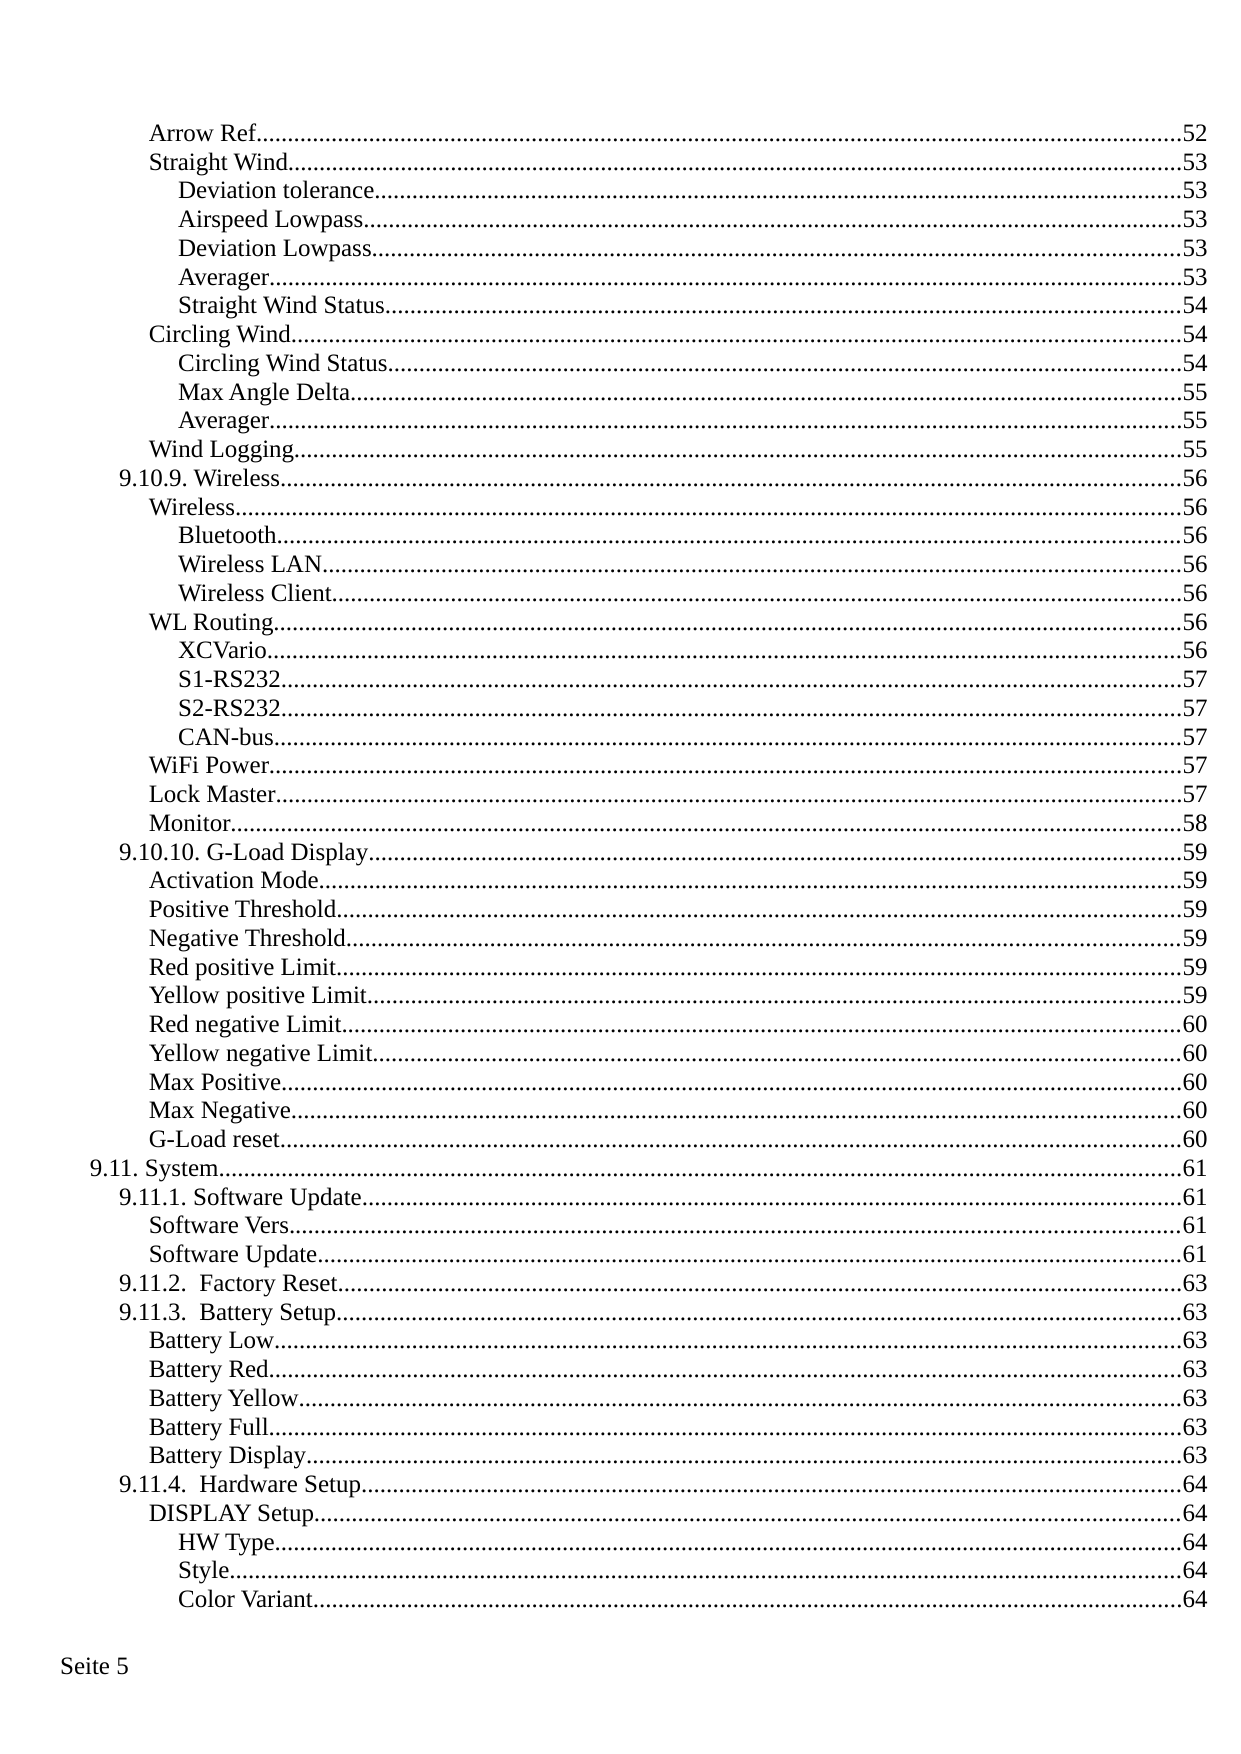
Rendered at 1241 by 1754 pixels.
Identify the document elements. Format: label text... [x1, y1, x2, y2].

text Max Positive 60 [148, 1067, 1207, 1096]
text Red negative Limit. 60 [148, 1009, 1207, 1038]
text Battery Red 63 [148, 1354, 1207, 1383]
text Positive Threshold 59 [148, 894, 1207, 923]
text 9.11. System 61 [89, 1153, 1207, 1182]
text Battery Yellow 63 [148, 1383, 1207, 1412]
text S2-RS232 57 [178, 693, 1207, 722]
text DISPLAY Setup 64 [148, 1498, 1207, 1527]
text Battery Display 63 [148, 1441, 1207, 1469]
text Style 64 [178, 1556, 1207, 1584]
text Airspeed Lowpass 53 [178, 204, 1207, 233]
text Wireless Client 56 [178, 578, 1207, 607]
text Straight Wind Status 54 [178, 291, 1207, 319]
text 9.10.10. G-Load Display 59 [119, 837, 1207, 866]
text Yellow negative Limit 60 [148, 1038, 1207, 1067]
text Circling Wind 54 [148, 319, 1207, 348]
text Negative Threshold 59 [148, 923, 1207, 952]
text Arrow Ref 52 [148, 118, 1207, 147]
text Bluetooth 56 [178, 521, 1207, 549]
text Lock Master 57 [148, 779, 1207, 808]
text Wind Logging 55 [148, 434, 1207, 463]
text Circling Wind Status 54 [178, 348, 1207, 377]
text Max Negative 60 [148, 1096, 1207, 1124]
text Software Update 61 [148, 1239, 1207, 1268]
text Software Vers. 61 [148, 1211, 1207, 1239]
text Yellow positive Limit 59 [148, 981, 1207, 1009]
text Straight Wind 53 [148, 147, 1207, 176]
text Wireless LAN 56 [178, 549, 1207, 578]
text Max Angle Delta 55 [178, 377, 1207, 406]
text WL Routing 56 [148, 607, 1207, 636]
text Battery Low 63 [148, 1326, 1207, 1354]
text 9.11.3. Battery Setup 63 [119, 1297, 1207, 1326]
text Red positive Limit 59 [148, 952, 1207, 981]
text XCVario 56 [178, 636, 1207, 664]
text 9.11.1. Software Update 61 [119, 1182, 1207, 1211]
text S1-RS232 57 [178, 664, 1207, 693]
text HW Type 64 [178, 1527, 1207, 1556]
text Deviation tolerance 53 [178, 176, 1207, 204]
text Battery Full 63 [148, 1412, 1207, 1441]
text Activation Mode 59 [148, 866, 1207, 894]
text Deviation Lowpass 53 [178, 233, 1207, 262]
text Wireless 56 [148, 492, 1207, 521]
text 9.11.4. Hardware Setup 64 [119, 1469, 1207, 1498]
text 9.11.2. Factory Reset 63 [119, 1268, 1207, 1297]
text 9.10.9. Wireless 56 [119, 463, 1207, 492]
text WiFi Power 57 [148, 751, 1207, 779]
text G-Load reset 60 [148, 1124, 1207, 1153]
text Color Variant 64 [178, 1584, 1207, 1613]
text Averager 55 [178, 406, 1207, 434]
text Averager 53 [178, 262, 1207, 291]
text CAN-bus 57 [178, 722, 1207, 751]
text Monitor 58 [148, 808, 1207, 837]
